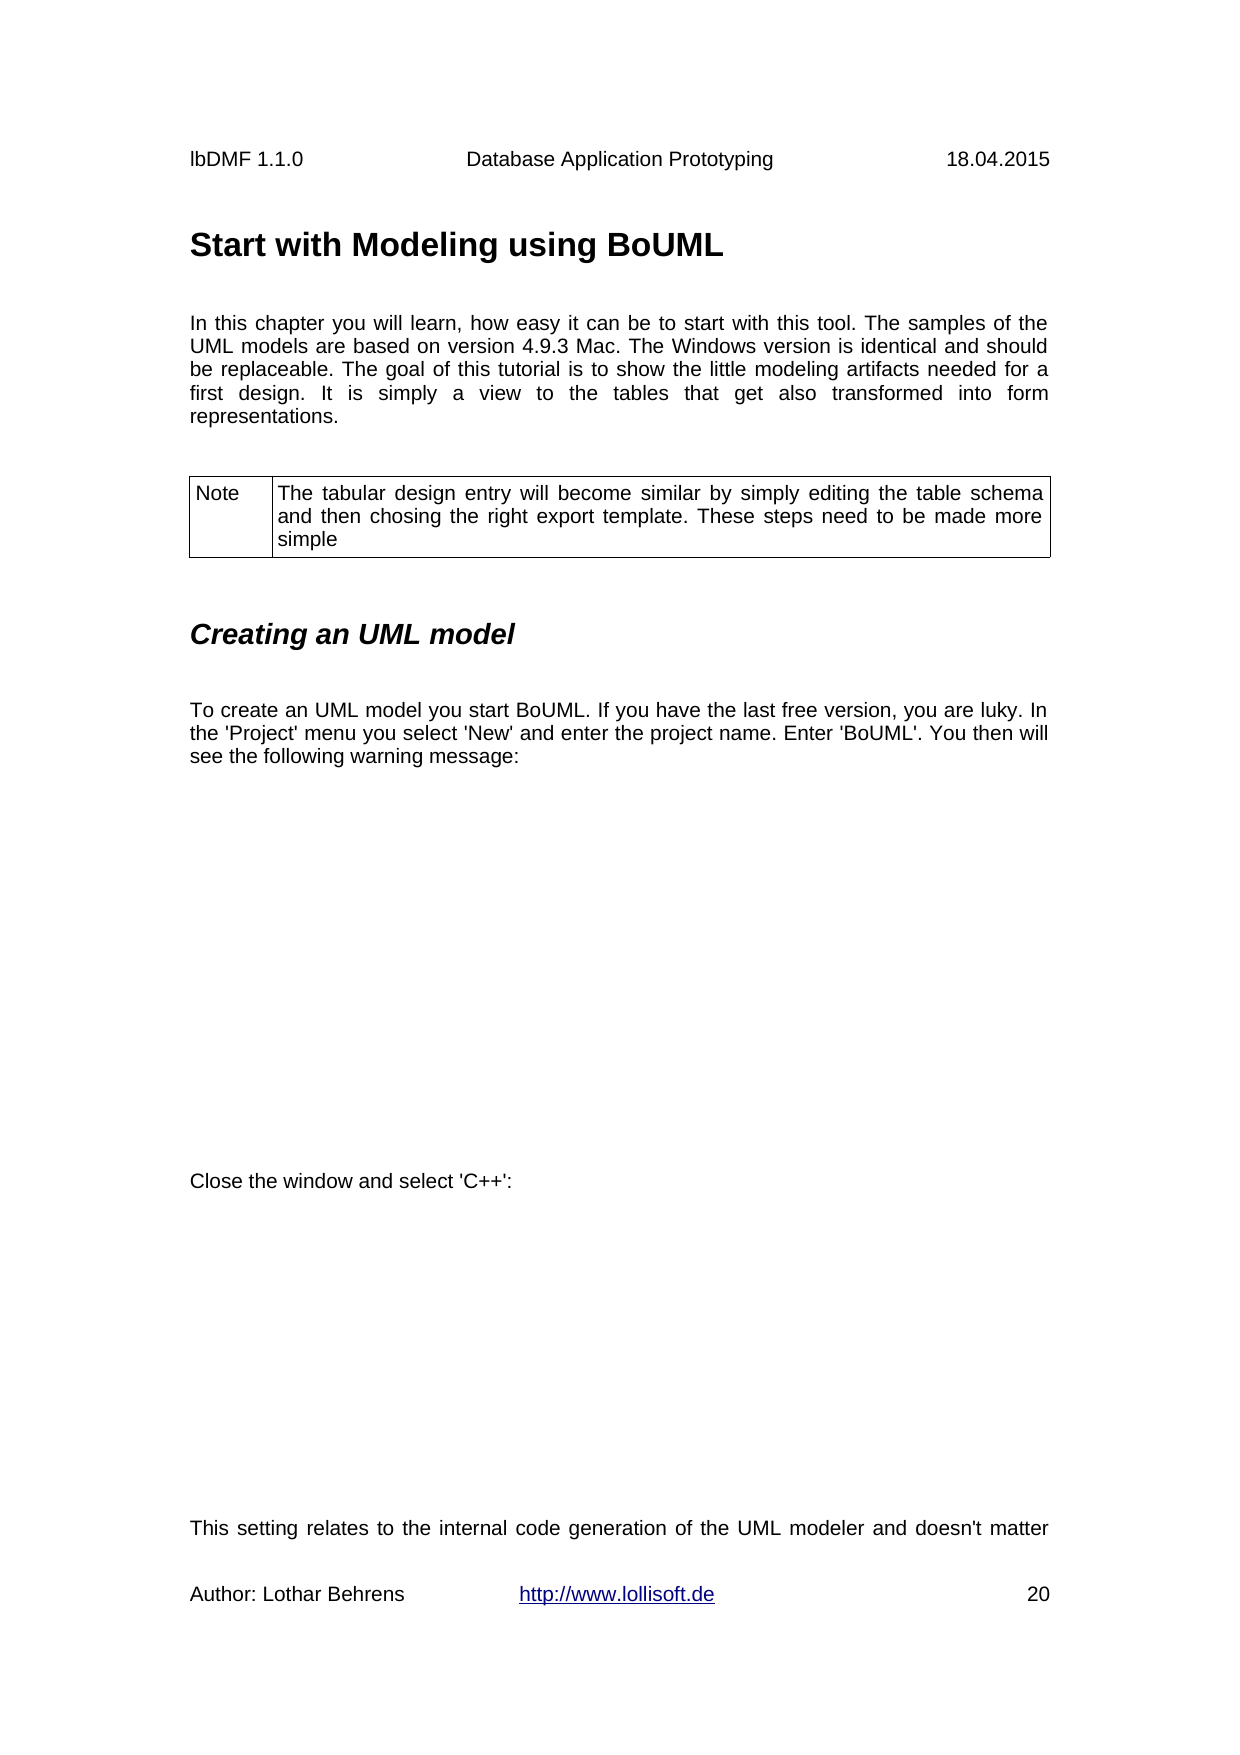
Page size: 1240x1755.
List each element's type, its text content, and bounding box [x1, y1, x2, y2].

text Close the window and select 'C++': [189, 1169, 1050, 1192]
table_header Note [190, 477, 272, 557]
table_header The tabular design entry will become similar by simply editing the table schema and then chosing the right export template. These steps need to be made more simple [273, 477, 1050, 557]
text This setting relates to the internal code generation of the UML modeler and doesn't matter [189, 1517, 1050, 1540]
text To create an UML model you start BoUML. If you have the last free version, you are luky. In the 'Project' menu you select 'New' and enter the project name. Enter 'BoUML'. You then will see the following warning message: [189, 699, 1050, 768]
subtitle Start with Modeling using BoUML [189, 226, 1050, 263]
text In this chapter you will learn, how easy it can be to start with this tool. The samples of the UML models are based on version 4.9.3 Mac. The Windows version is identical and should be replaceable. The goal of this tutorial is to show the little modeling artifacts needed for a first design. It is simply a view to the tables that get also transformed into form representations. [189, 311, 1050, 427]
subtitle Creating an UML model [189, 618, 1050, 650]
